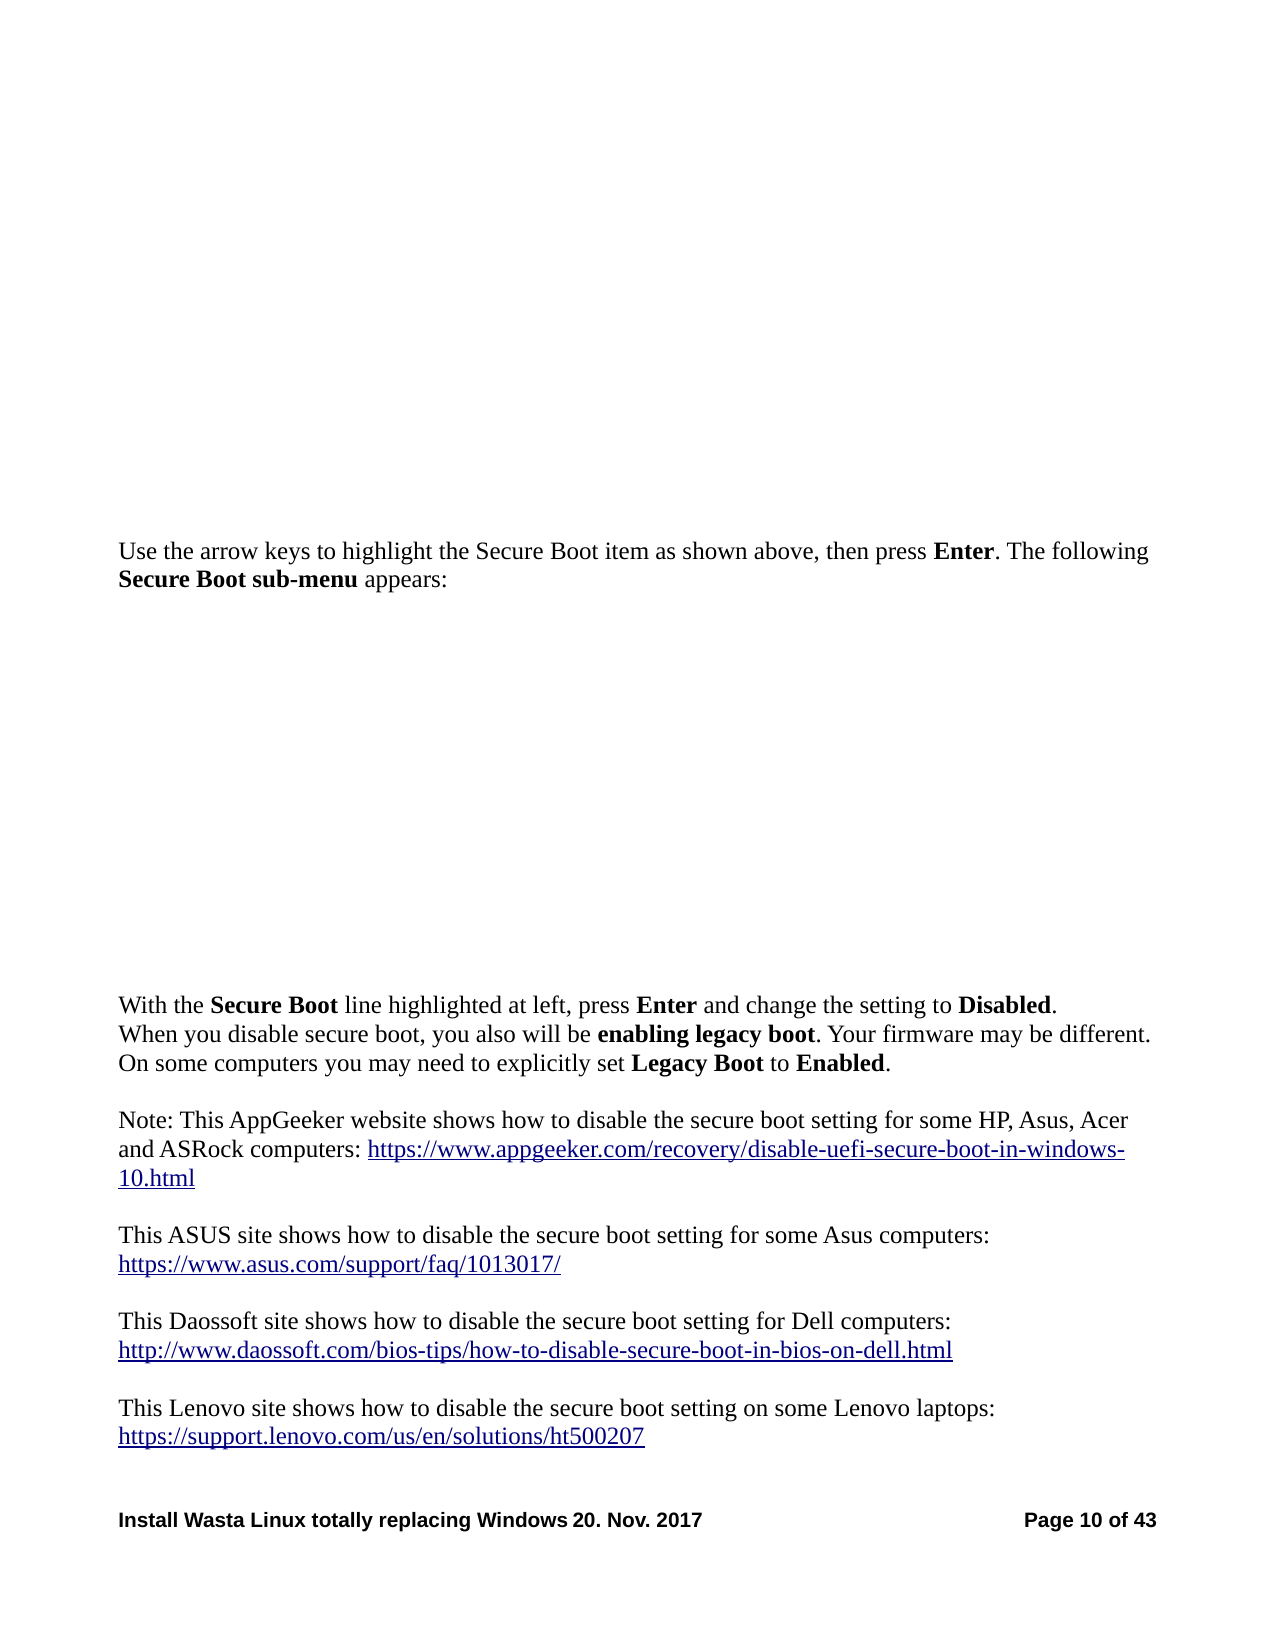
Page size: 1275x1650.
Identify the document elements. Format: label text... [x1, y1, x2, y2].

text With the Secure Boot line highlighted at left, press Enter and change the setting to Disabled. [118, 990, 1157, 1019]
text Use the arrow keys to highlight the Secure Boot item as shown above, then press Enter. The following Secure Boot sub-menu appears: [118, 536, 1157, 593]
text This Daossoft site shows how to disable the secure boot setting for Dell computers: http://www.daossoft.com/bios-tips/how-to-disable-secure-boot-in-bios-on-dell.html [118, 1306, 1157, 1364]
text Note: This AppGeeker website shows how to disable the secure boot setting for some HP, Asus, Acer and ASRock computers: https://www.appgeeker.com/recovery/disable-uefi-secure-boot-in-windows-10.html [118, 1105, 1157, 1191]
text When you disable secure boot, you also will be enabling legacy boot. Your firmware may be different. On some computers you may need to explicitly set Legacy Boot to Enabled. [118, 1019, 1157, 1076]
text This Lenovo site shows how to disable the secure boot setting on some Lenovo laptops: https://support.lenovo.com/us/en/solutions/ht500207 [118, 1393, 1157, 1450]
text This ASUS site shows how to disable the secure boot setting for some Asus computers: https://www.asus.com/support/faq/1013017/ [118, 1220, 1157, 1278]
